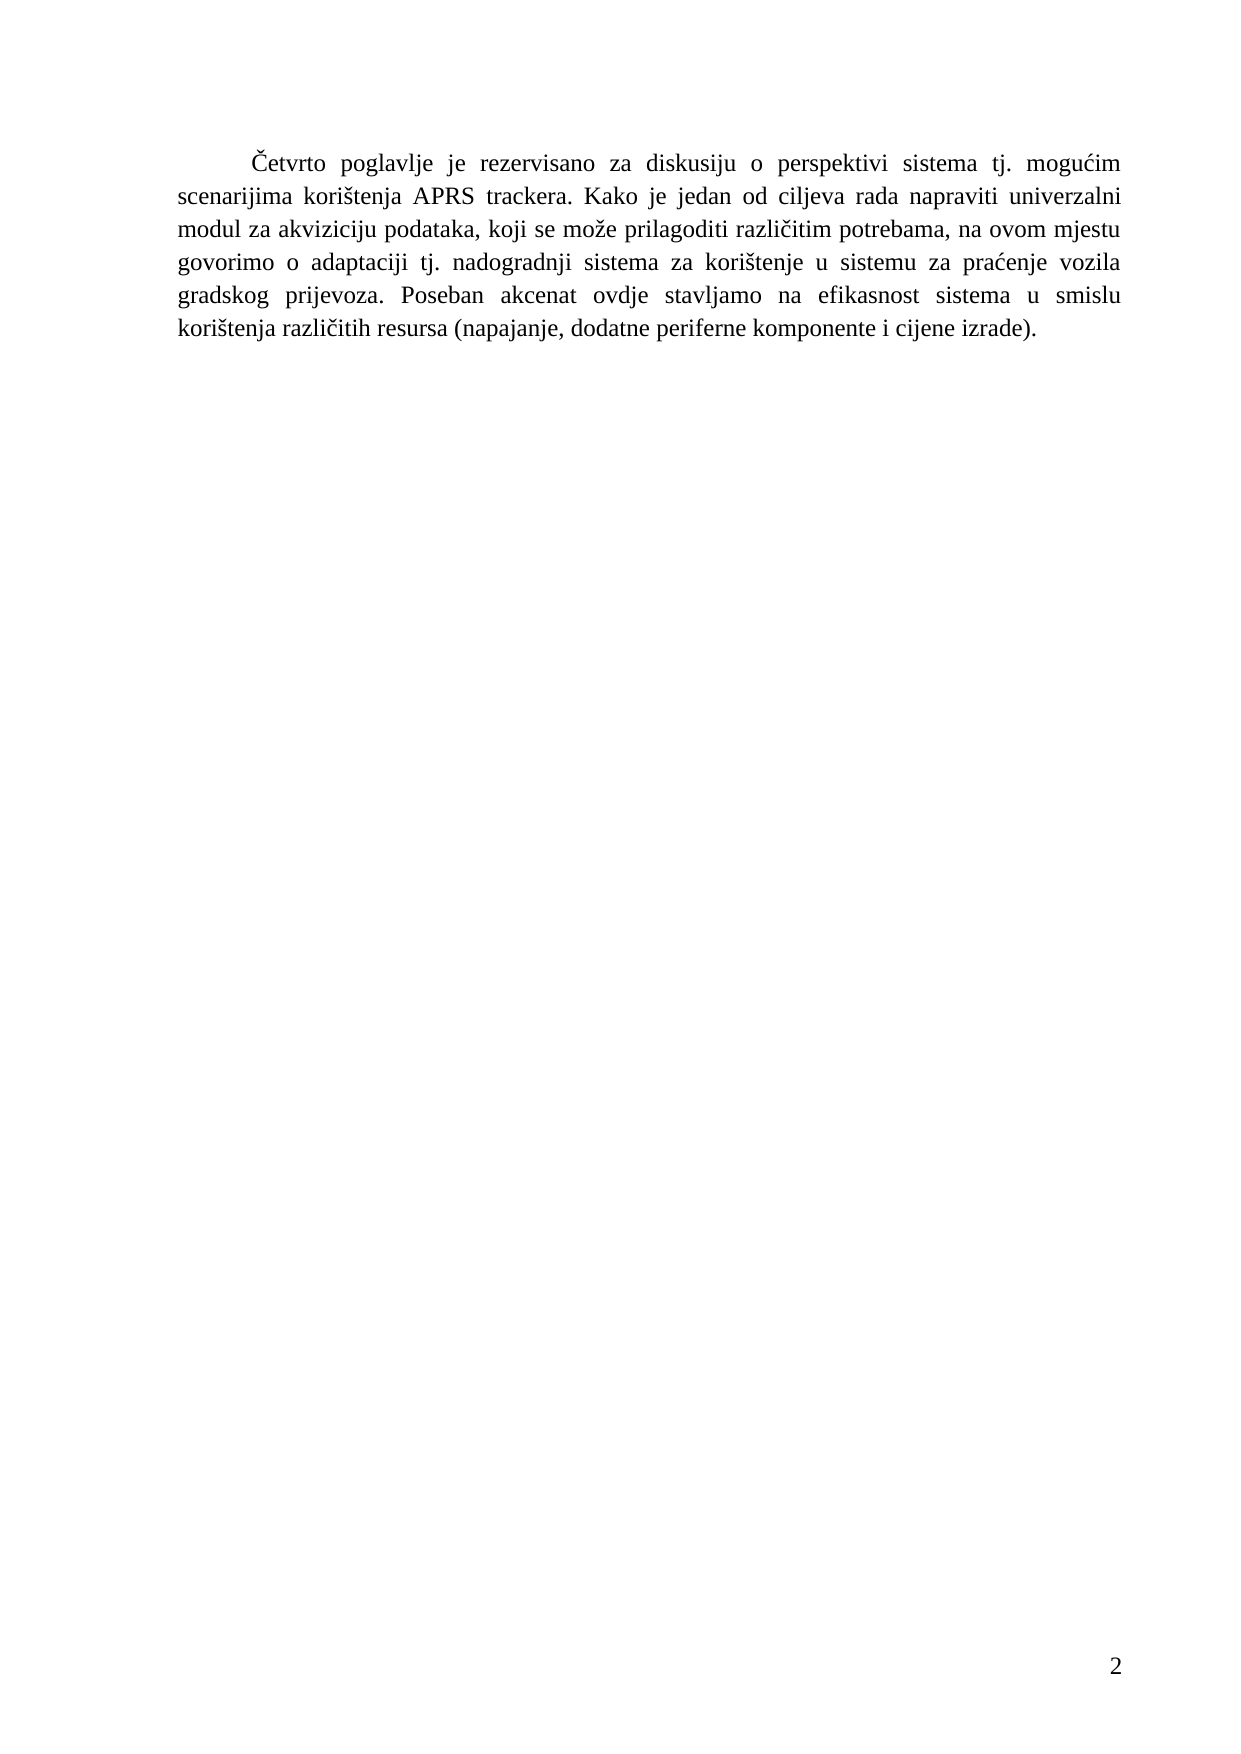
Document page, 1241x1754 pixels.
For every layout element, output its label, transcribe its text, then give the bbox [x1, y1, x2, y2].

text Četvrto poglavlje je rezervisano za diskusiju o perspektivi sistema tj. mogućim scenarijima korištenja APRS trackera. Kako je jedan od ciljeva rada napraviti univerzalni modul za akviziciju podataka, koji se može prilagoditi različitim potrebama, na ovom mjestu govorimo o adaptaciji tj. nadogradnji sistema za korištenje u sistemu za praćenje vozila gradskog prijevoza. Poseban akcenat ovdje stavljamo na efikasnost sistema u smislu korištenja različitih resursa (napajanje, dodatne periferne komponente i cijene izrade). [177, 148, 1122, 342]
